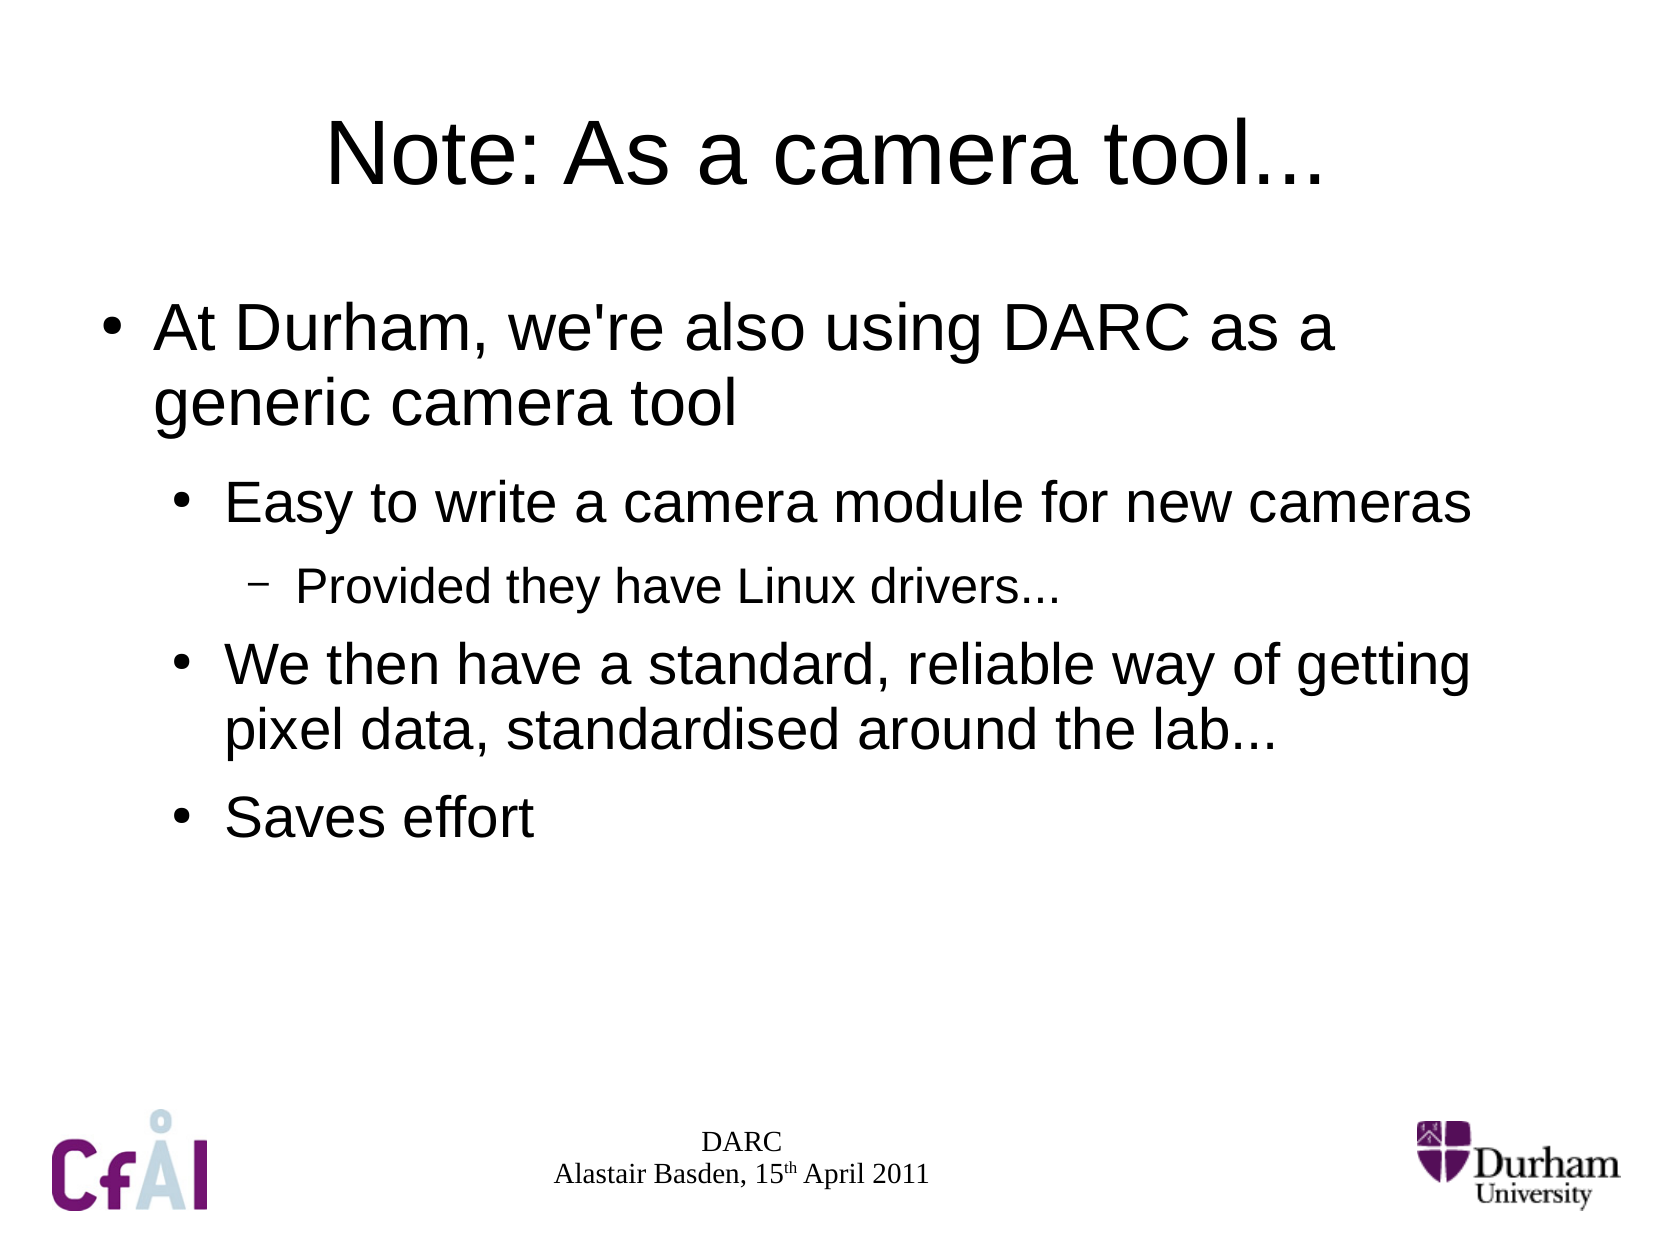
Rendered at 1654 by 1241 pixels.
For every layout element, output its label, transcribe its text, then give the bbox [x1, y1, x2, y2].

title Note: As a camera tool... [82, 56, 1571, 250]
list At Durham, we're also using DARC as a generic camera tool Easy to write a camera module for new cameras Provided they have Linux drivers... We then have a standard, reliable way of getting pixel data, standardised around the lab... Saves effort [82, 290, 1571, 1109]
picture [52, 1109, 207, 1211]
picture [1417, 1121, 1621, 1211]
